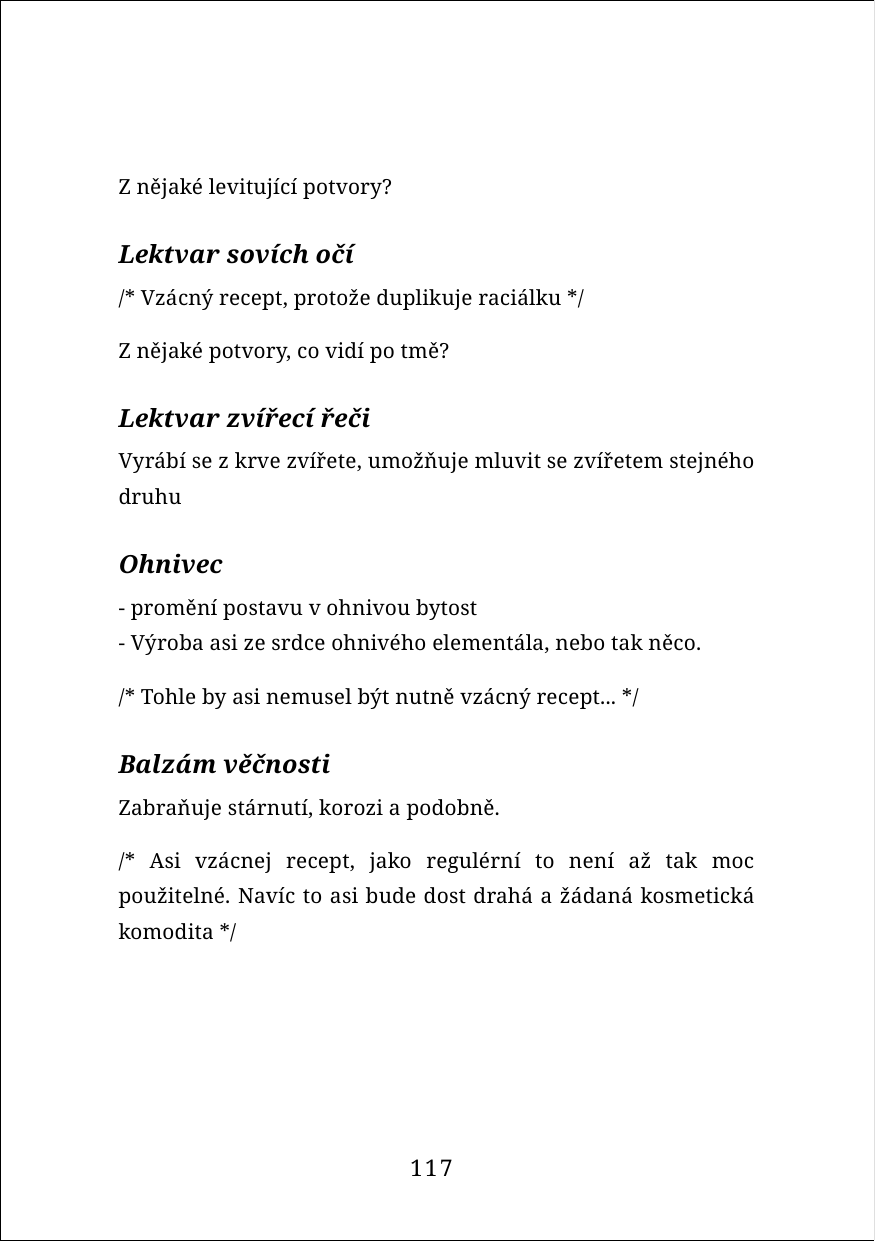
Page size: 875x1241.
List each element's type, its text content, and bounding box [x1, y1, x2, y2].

subtitle Balzám věčnosti [118, 747, 756, 781]
text - promění postavu v ohnivou bytost - Výroba asi ze srdce ohnivého elementála, nebo tak něco. [118, 593, 756, 657]
text Z nějaké levitující potvory? [118, 172, 756, 200]
text /* Asi vzácnej recept, jako regulérní to není až tak moc použitelné. Navíc to asi bude dost drahá a žádaná kosmetická komodita */ [118, 846, 756, 945]
subtitle Ohnivec [118, 547, 756, 581]
text Zabraňuje stárnutí, korozi a podobně. [118, 793, 756, 821]
text Z nějaké potvory, co vidí po tmě? [118, 336, 756, 364]
subtitle Lektvar sovích očí [118, 237, 756, 271]
text /* Vzácný recept, protože duplikuje raciálku */ [118, 283, 756, 311]
subtitle Lektvar zvířecí řeči [118, 401, 756, 435]
text /* Tohle by asi nemusel být nutně vzácný recept... */ [118, 682, 756, 710]
text Vyrábí se z krve zvířete, umožňuje mluvit se zvířetem stejného druhu [118, 447, 756, 511]
